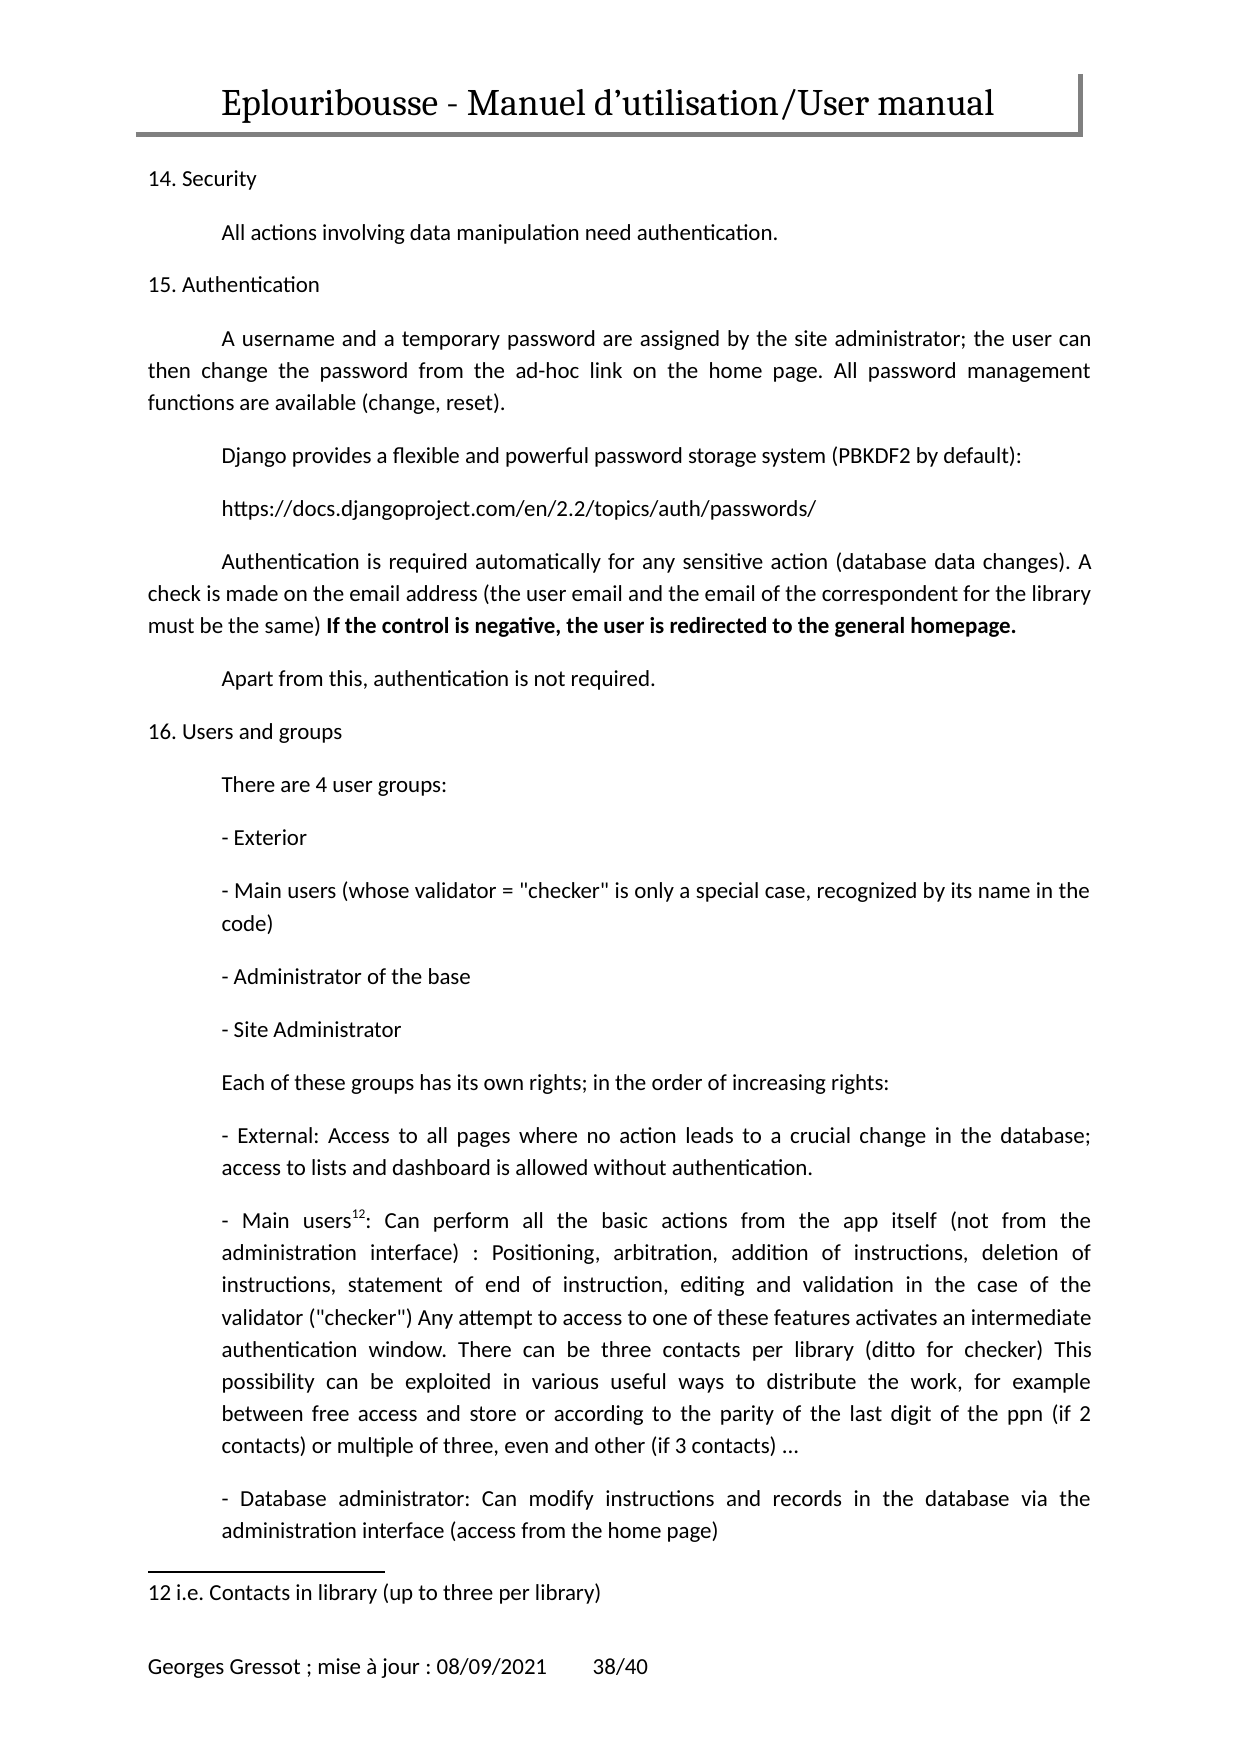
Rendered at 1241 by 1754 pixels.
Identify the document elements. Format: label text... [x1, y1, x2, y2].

text - Main users: Can perform all the basic actions from the app itself (not from the administration interface) : Positioning, arbitration, addition of instructions, deletion of instructions, statement of end of instruction, editing and validation in the case of the validator ("checker") Any attempt to access to one of these features activates an intermediate authentication window. There can be three contacts per library (ditto for checker) This possibility can be exploited in various useful ways to distribute the work, for example between free access and store or according to the parity of the last digit of the ppn (if 2 contacts) or multiple of three, even and other (if 3 contacts) ... [221, 1206, 1093, 1459]
text Authentication is required automatically for any sensitive action (database data changes). A check is made on the email address (the user email and the email of the correspondent for the library must be the same) If the control is negative, the user is redirected to the general homepage. [148, 547, 1093, 639]
text 14. Security [148, 164, 1093, 193]
text - Database administrator: Can modify instructions and records in the database via the administration interface (access from the home page) [221, 1484, 1093, 1544]
text - External: Access to all pages where no action leads to a crucial change in the database; access to lists and dashboard is allowed without authentication. [221, 1121, 1093, 1181]
text There are 4 user groups: [148, 771, 1093, 798]
text 16. Users and groups [148, 717, 1093, 746]
text - Administrator of the base [221, 962, 1093, 990]
text Apart from this, authentication is not required. [148, 664, 1093, 692]
text https://docs.djangoproject.com/en/2.2/topics/auth/passwords/ [148, 494, 1093, 522]
text All actions involving data manipulation need authentication. [148, 218, 1093, 246]
text A username and a temporary password are assigned by the site administrator; the user can then change the password from the ad-hoc link on the home page. All password management functions are available (change, reset). [148, 324, 1093, 416]
text - Main users (whose validator = "checker" is only a special case, recognized by its name in the code) [221, 877, 1093, 937]
text - Site Administrator [221, 1015, 1093, 1043]
text Each of these groups has its own rights; in the order of increasing rights: [148, 1068, 1093, 1096]
text - Exterior [221, 823, 1093, 852]
text Django provides a flexible and powerful password storage system (PBKDF2 by default): [148, 441, 1093, 469]
text i.e. Contacts in library (up to three per library) [148, 1578, 1093, 1606]
text 15. Authentication [148, 271, 1093, 299]
